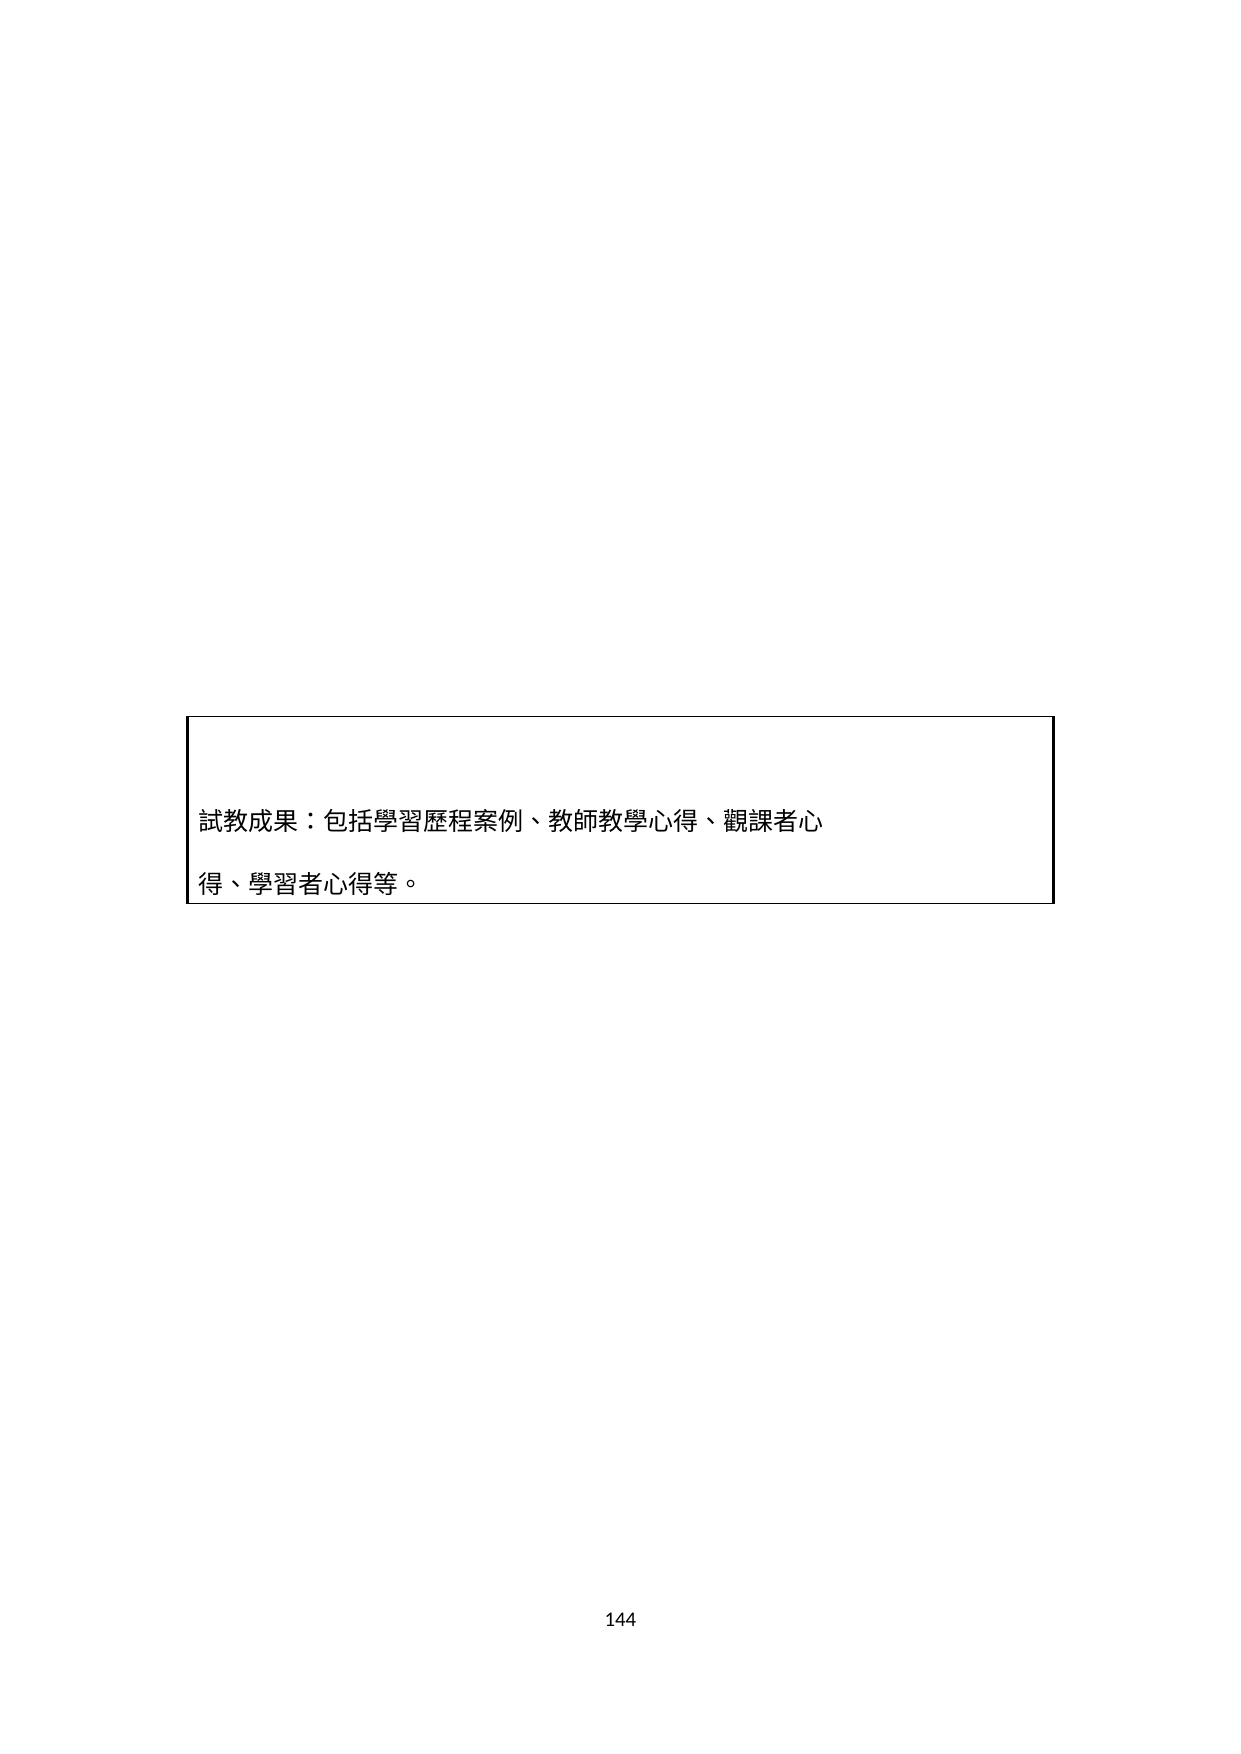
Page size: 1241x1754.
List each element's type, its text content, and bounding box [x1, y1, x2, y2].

table_cell 試教成果：包括學習歷程案例、教師教學心得、觀課者心得、學習者心得等。 [189, 717, 1052, 903]
